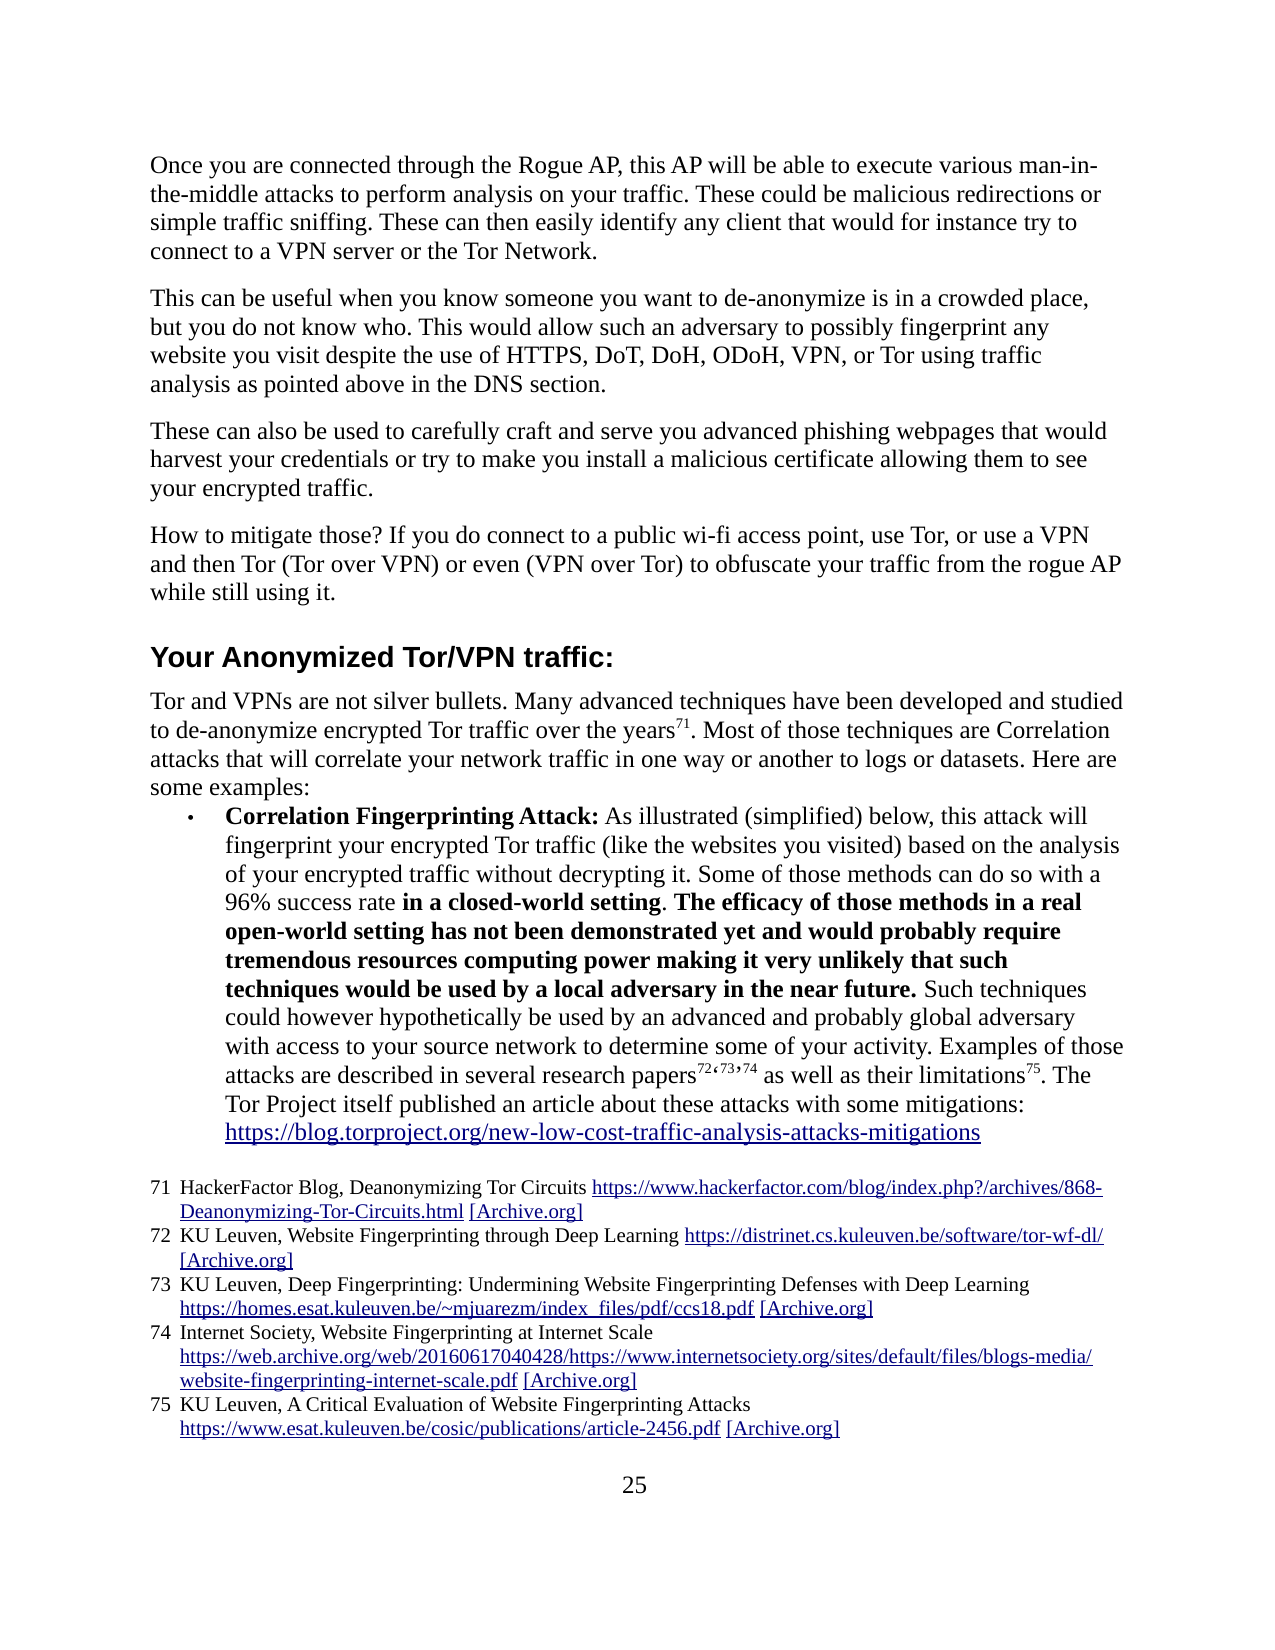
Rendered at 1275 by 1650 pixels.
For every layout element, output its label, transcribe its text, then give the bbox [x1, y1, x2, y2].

list KU Leuven, A Critical Evaluation of Website Fingerprinting Attacks https://www.esat.kuleuven.be/cosic/publications/article-2456.pdf [Archive.org] [150, 1392, 1125, 1440]
text HackerFactor Blog, Deanonymizing Tor Circuits https://www.hackerfactor.com/blog/index.php?/archives/868-Deanonymizing-Tor-Circuits.html [Archive.org] [150, 1175, 1125, 1223]
list KU Leuven, Website Fingerprinting through Deep Learning https://distrinet.cs.kuleuven.be/software/tor-wf-dl/ [Archive.org] [150, 1223, 1125, 1272]
text Tor and VPNs are not silver bullets. Many advanced techniques have been developed and studied to de-anonymize encrypted Tor traffic over the years. Most of those techniques are Correlation attacks that will correlate your network traffic in one way or another to logs or datasets. Here are some examples: [150, 686, 1125, 801]
list Internet Society, Website Fingerprinting at Internet Scale https://web.archive.org/web/20160617040428/https://www.internetsociety.org/sites/default/files/blogs-media/website-fingerprinting-internet-scale.pdf [Archive.org] [150, 1320, 1125, 1392]
text This can be useful when you know someone you want to de-anonymize is in a crowded place, but you do not know who. This would allow such an adversary to possibly fingerprint any website you visit despite the use of HTTPS, DoT, DoH, ODoH, VPN, or Tor using traffic analysis as pointed above in the DNS section. [150, 283, 1125, 398]
text How to mitigate those? If you do connect to a public wi-fi access point, use Tor, or use a VPN and then Tor (Tor over VPN) or even (VPN over Tor) to obfuscate your traffic from the rogue AP while still using it. [150, 520, 1125, 606]
list Correlation Fingerprinting Attack: As illustrated (simplified) below, this attack will fingerprint your encrypted Tor traffic (like the websites you visited) based on the analysis of your encrypted traffic without decrypting it. Some of those methods can do so with a 96% success rate in a closed-world setting. The efficacy of those methods in a real open-world setting has not been demonstrated yet and would probably require tremendous resources computing power making it very unlikely that such techniques would be used by a local adversary in the near future. Such techniques could however hypothetically be used by an advanced and probably global adversary with access to your source network to determine some of your activity. Examples of those attacks are described in several research papers‘’ as well as their limitations. The Tor Project itself published an article about these attacks with some mitigations: https://blog.torproject.org/new-low-cost-traffic-analysis-attacks-mitigations [187, 801, 1125, 1146]
subtitle Your Anonymized Tor/VPN traffic: [150, 640, 1125, 674]
list KU Leuven, Deep Fingerprinting: Undermining Website Fingerprinting Defenses with Deep Learning https://homes.esat.kuleuven.be/~mjuarezm/index_files/pdf/ccs18.pdf [Archive.org] [150, 1272, 1125, 1320]
text These can also be used to carefully craft and serve you advanced phishing webpages that would harvest your credentials or try to make you install a malicious certificate allowing them to see your encrypted traffic. [150, 416, 1125, 502]
text Once you are connected through the Rogue AP, this AP will be able to execute various man-in-the-middle attacks to perform analysis on your traffic. These could be malicious redirections or simple traffic sniffing. These can then easily identify any client that would for instance try to connect to a VPN server or the Tor Network. [150, 150, 1125, 265]
